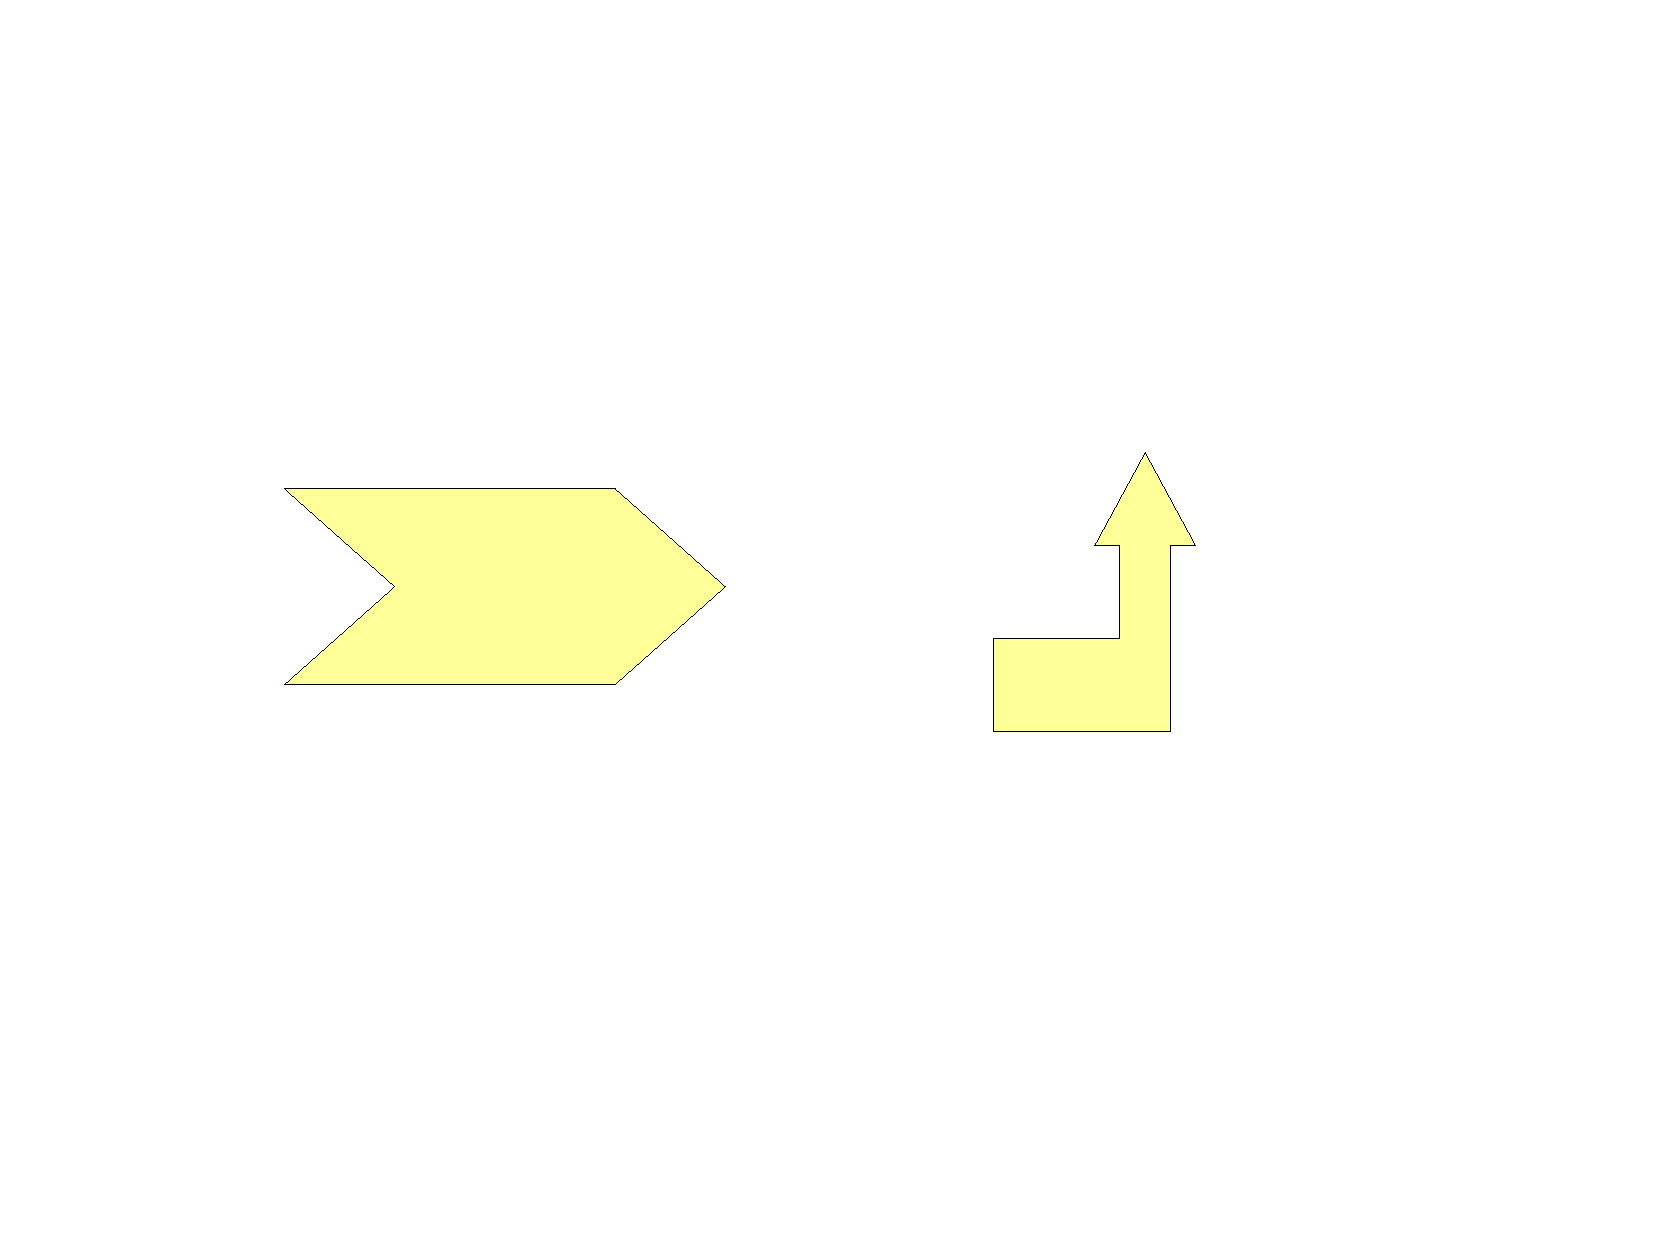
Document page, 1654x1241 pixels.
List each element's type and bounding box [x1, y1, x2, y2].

text_box [284, 488, 726, 685]
text_box [993, 452, 1196, 732]
